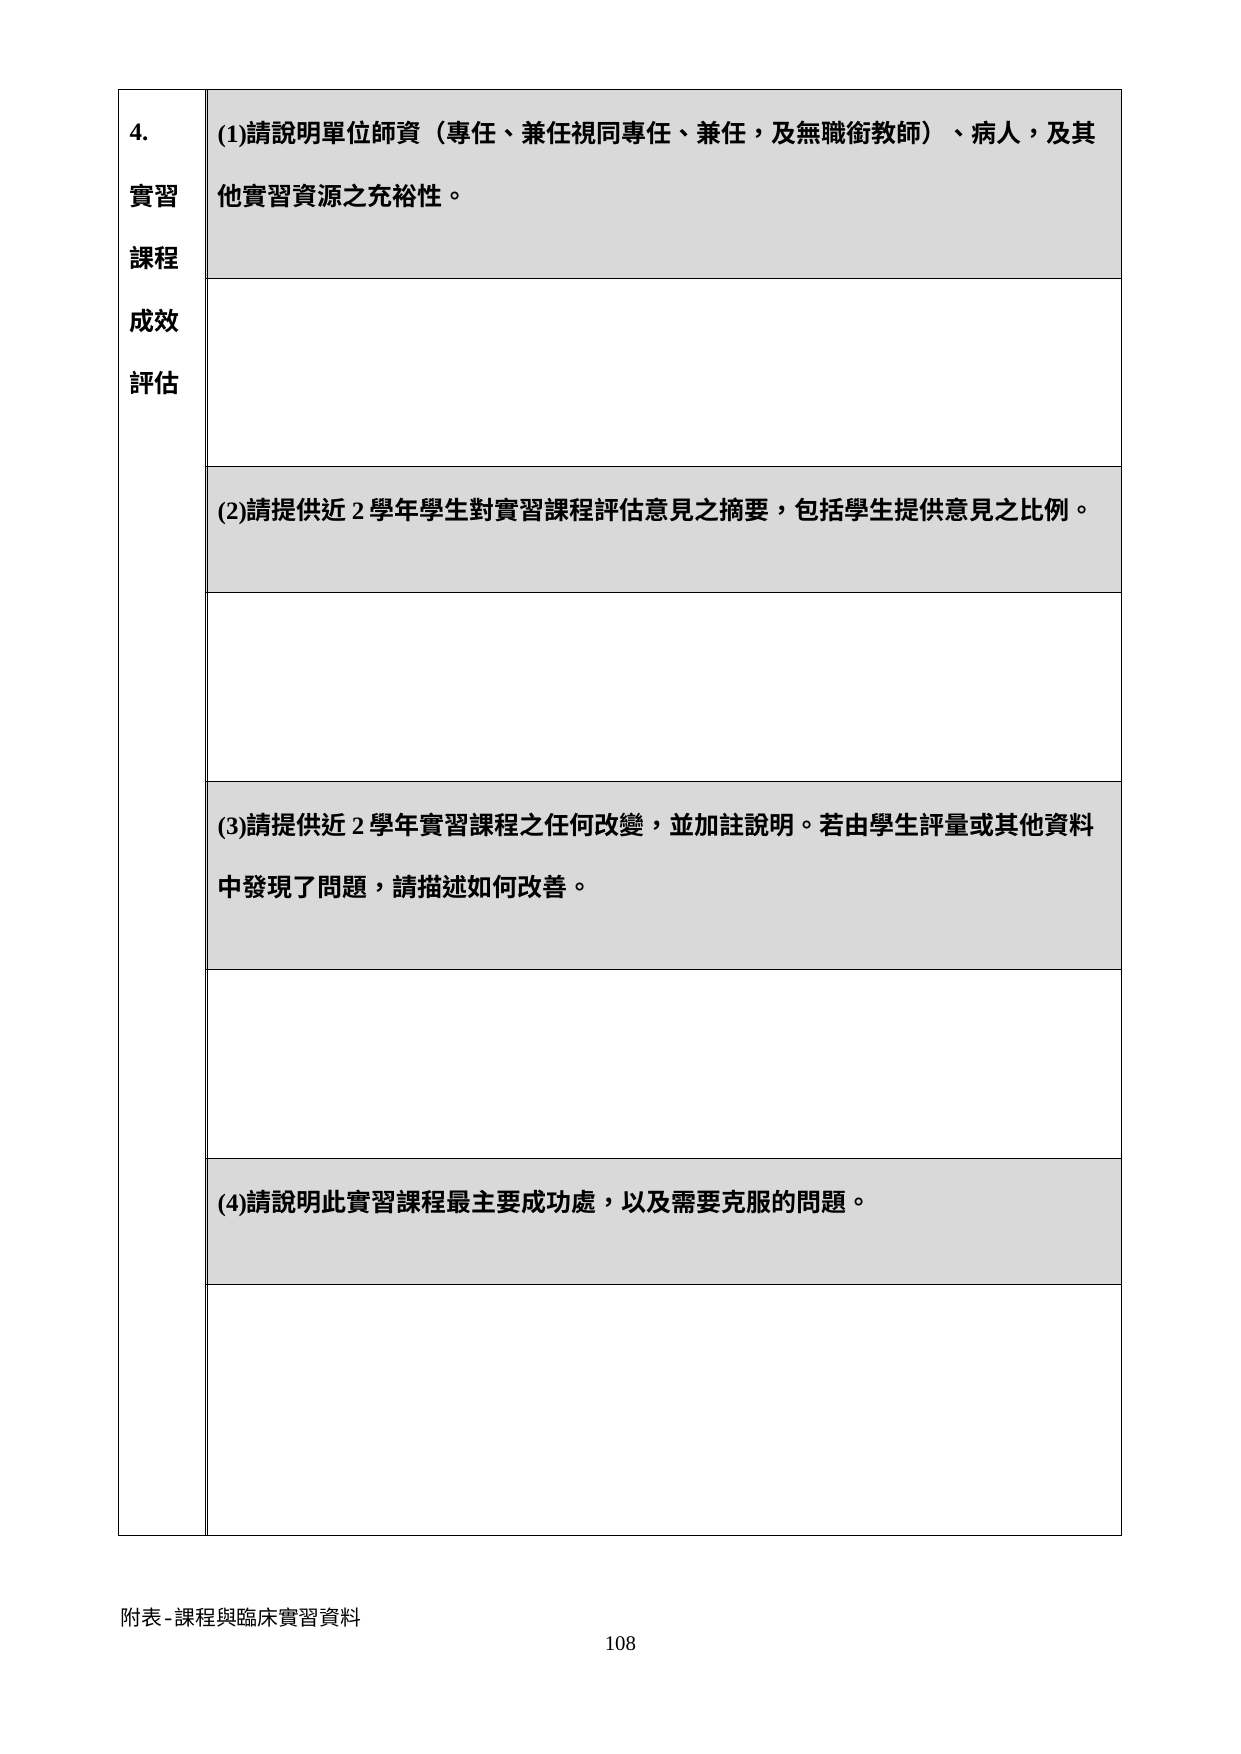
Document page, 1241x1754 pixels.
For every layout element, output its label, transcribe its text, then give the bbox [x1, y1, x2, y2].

table_cell 4. 實習課程成效評估 [119, 90, 205, 1535]
table_cell (1)請說明單位師資（專任、兼任視同專任、兼任，及無職銜教師）、病人，及其他實習資源之充裕性。 [208, 90, 1121, 278]
table_cell (4)請說明此實習課程最主要成功處，以及需要克服的問題。 [208, 1159, 1121, 1284]
table_cell (2)請提供近2學年學生對實習課程評估意見之摘要，包括學生提供意見之比例。 [208, 467, 1121, 592]
table_cell [208, 593, 1121, 781]
table_cell [208, 970, 1121, 1158]
table_cell [208, 1285, 1121, 1535]
table_cell [208, 279, 1121, 466]
table_cell (3)請提供近2學年實習課程之任何改變，並加註說明。若由學生評量或其他資料中發現了問題，請描述如何改善。 [208, 782, 1121, 969]
